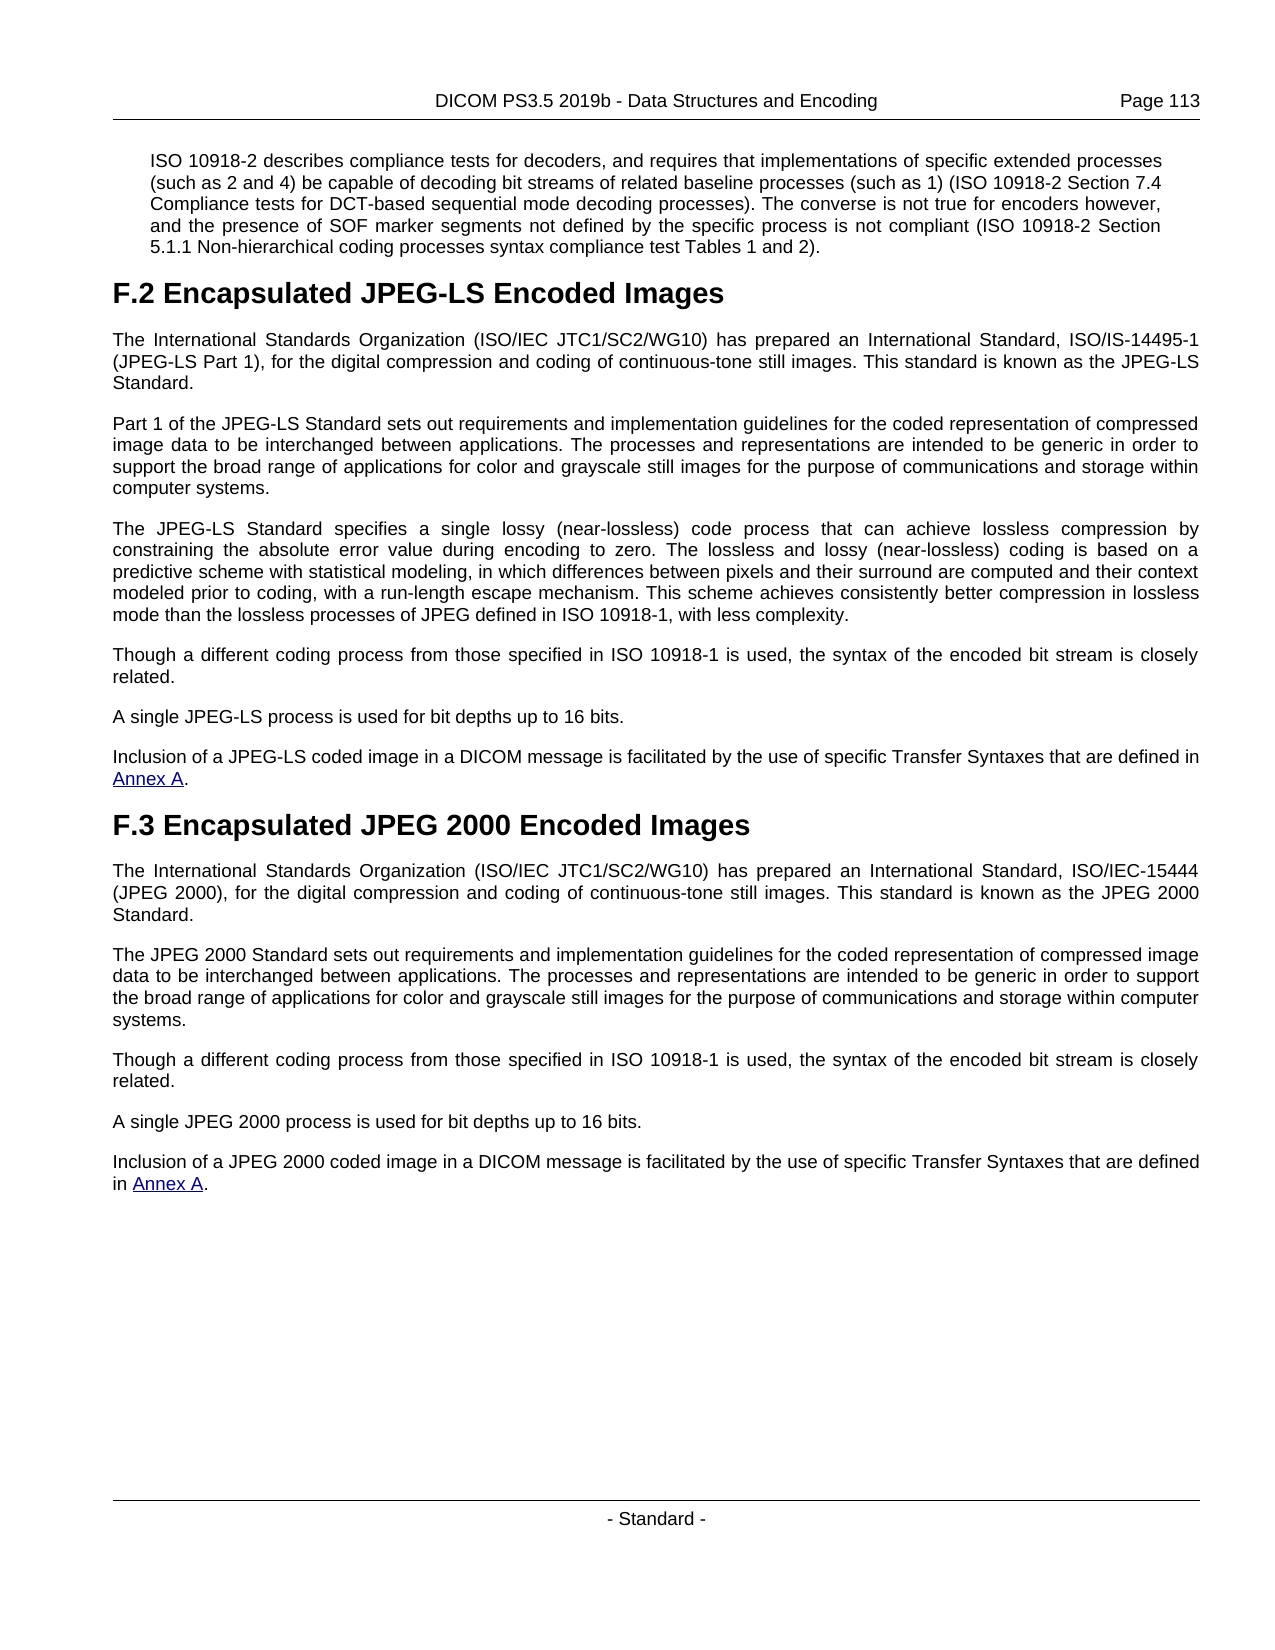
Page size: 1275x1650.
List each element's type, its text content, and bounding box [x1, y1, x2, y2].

text The JPEG 2000 Standard sets out requirements and implementation guidelines for the coded representation of compressed image data to be interchanged between applications. The processes and representations are intended to be generic in order to support the broad range of applications for color and grayscale still images for the purpose of communications and storage within computer systems. [112, 944, 1200, 1030]
text Though a different coding process from those specified in ISO 10918-1 is used, the syntax of the encoded bit stream is closely related. [112, 1049, 1200, 1092]
text Inclusion of a JPEG-LS coded image in a DICOM message is facilitated by the use of specific Transfer Syntaxes that are defined in Annex A. [112, 746, 1200, 789]
text A single JPEG-LS process is used for bit depths up to 16 bits. [112, 706, 1200, 727]
text The JPEG-LS Standard specifies a single lossy (near-lossless) code process that can achieve lossless compression by constraining the absolute error value during encoding to zero. The lossless and lossy (near-lossless) coding is based on a predictive scheme with statistical modeling, in which differences between pixels and their surround are computed and their context modeled prior to coding, with a run-length escape mechanism. This scheme achieves consistently better compression in lossless mode than the lossless processes of JPEG defined in ISO 10918-1, with less complexity. [112, 517, 1200, 625]
text F.3 Encapsulated JPEG 2000 Encoded Images [112, 808, 1200, 841]
text Part 1 of the JPEG-LS Standard sets out requirements and implementation guidelines for the coded representation of compressed image data to be interchanged between applications. The processes and representations are intended to be generic in order to support the broad range of applications for color and grayscale still images for the purpose of communications and storage within computer systems. [112, 412, 1200, 498]
text A single JPEG 2000 process is used for bit depths up to 16 bits. [112, 1111, 1200, 1132]
text ISO 10918-2 describes compliance tests for decoders, and requires that implementations of specific extended processes (such as 2 and 4) be capable of decoding bit streams of related baseline processes (such as 1) (ISO 10918-2 Section 7.4 Compliance tests for DCT-based sequential mode decoding processes). The converse is not true for encoders however, and the presence of SOF marker segments not defined by the specific process is not compliant (ISO 10918-2 Section 5.1.1 Non-hierarchical coding processes syntax compliance test Tables 1 and 2). [150, 150, 1162, 258]
text The International Standards Organization (ISO/IEC JTC1/SC2/WG10) has prepared an International Standard, ISO/IEC-15444 (JPEG 2000), for the digital compression and coding of continuous-tone still images. This standard is known as the JPEG 2000 Standard. [112, 860, 1200, 925]
text The International Standards Organization (ISO/IEC JTC1/SC2/WG10) has prepared an International Standard, ISO/IS-14495-1 (JPEG-LS Part 1), for the digital compression and coding of continuous-tone still images. This standard is known as the JPEG-LS Standard. [112, 329, 1200, 393]
text F.2 Encapsulated JPEG-LS Encoded Images [112, 277, 1200, 310]
text Though a different coding process from those specified in ISO 10918-1 is used, the syntax of the encoded bit stream is closely related. [112, 644, 1200, 687]
text Inclusion of a JPEG 2000 coded image in a DICOM message is facilitated by the use of specific Transfer Syntaxes that are defined in Annex A. [112, 1151, 1200, 1194]
